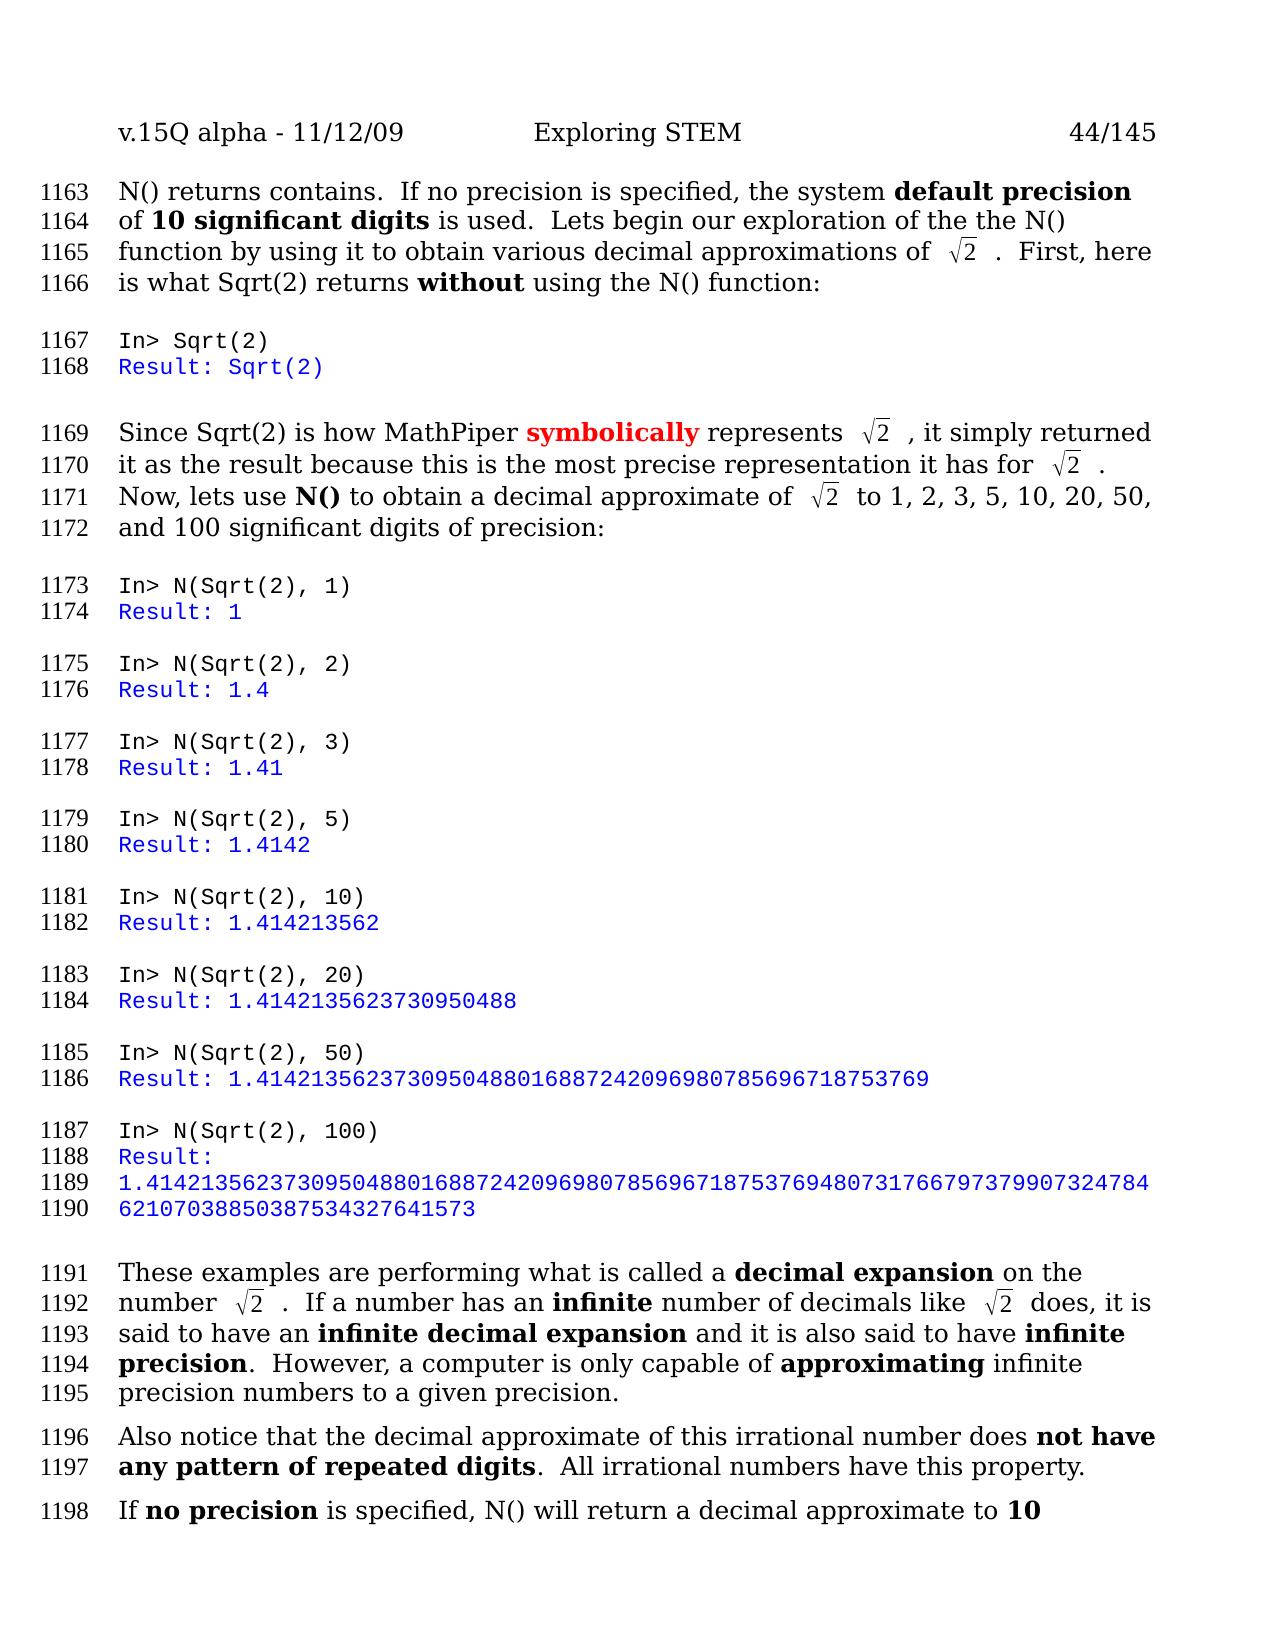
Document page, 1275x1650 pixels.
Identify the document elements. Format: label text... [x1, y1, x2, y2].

text N() returns contains. If no precision is specified, the system default precision of 10 significant digits is used. Lets begin our exploration of the the N() function by using it to obtain various decimal approximations of. First, here is what Sqrt(2) returns without using the N() function: [118, 177, 1157, 297]
text In> N(Sqrt(2), 1) [118, 574, 1157, 600]
text Result: 1 [118, 600, 1157, 626]
text These examples are performing what is called a decimal expansion on the number. If a number has an infinite number of decimals likedoes, it is said to have an infinite decimal expansion and it is also said to have infinite precision. However, a computer is only capable of approximating infinite precision numbers to a given precision. [118, 1258, 1157, 1407]
text Since Sqrt(2) is how MathPiper symbolically represents, it simply returned it as the result because this is the most precise representation it has for. Now, lets use N() to obtain a decimal approximate ofto 1, 2, 3, 5, 10, 20, 50, and 100 significant digits of precision: [118, 416, 1157, 542]
text Result: 1.4142135623730950488016887242096980785696718753769 [118, 1067, 1157, 1093]
text Result: 1.4 [118, 678, 1157, 704]
text In> Sqrt(2) [118, 329, 1157, 355]
text Result: 1.4142135623730950488 [118, 989, 1157, 1015]
text Result: 1.414213562373095048801688724209698078569671875376948073176679737990732478462107038850387534327641573 [118, 1145, 1157, 1223]
text Result: 1.4142 [118, 834, 1157, 860]
text Result: 1.414213562 [118, 912, 1157, 937]
text In> N(Sqrt(2), 100) [118, 1119, 1157, 1145]
text In> N(Sqrt(2), 10) [118, 886, 1157, 912]
text In> N(Sqrt(2), 20) [118, 963, 1157, 989]
text In> N(Sqrt(2), 3) [118, 730, 1157, 756]
text In> N(Sqrt(2), 50) [118, 1041, 1157, 1067]
text In> N(Sqrt(2), 2) [118, 652, 1157, 678]
text If no precision is specified, N() will return a decimal approximate to 10 [118, 1496, 1157, 1526]
text In> N(Sqrt(2), 5) [118, 808, 1157, 834]
text Result: Sqrt(2) [118, 355, 1157, 381]
text Also notice that the decimal approximate of this irrational number does not have any pattern of repeated digits. All irrational numbers have this property. [118, 1422, 1157, 1481]
text Result: 1.41 [118, 756, 1157, 782]
